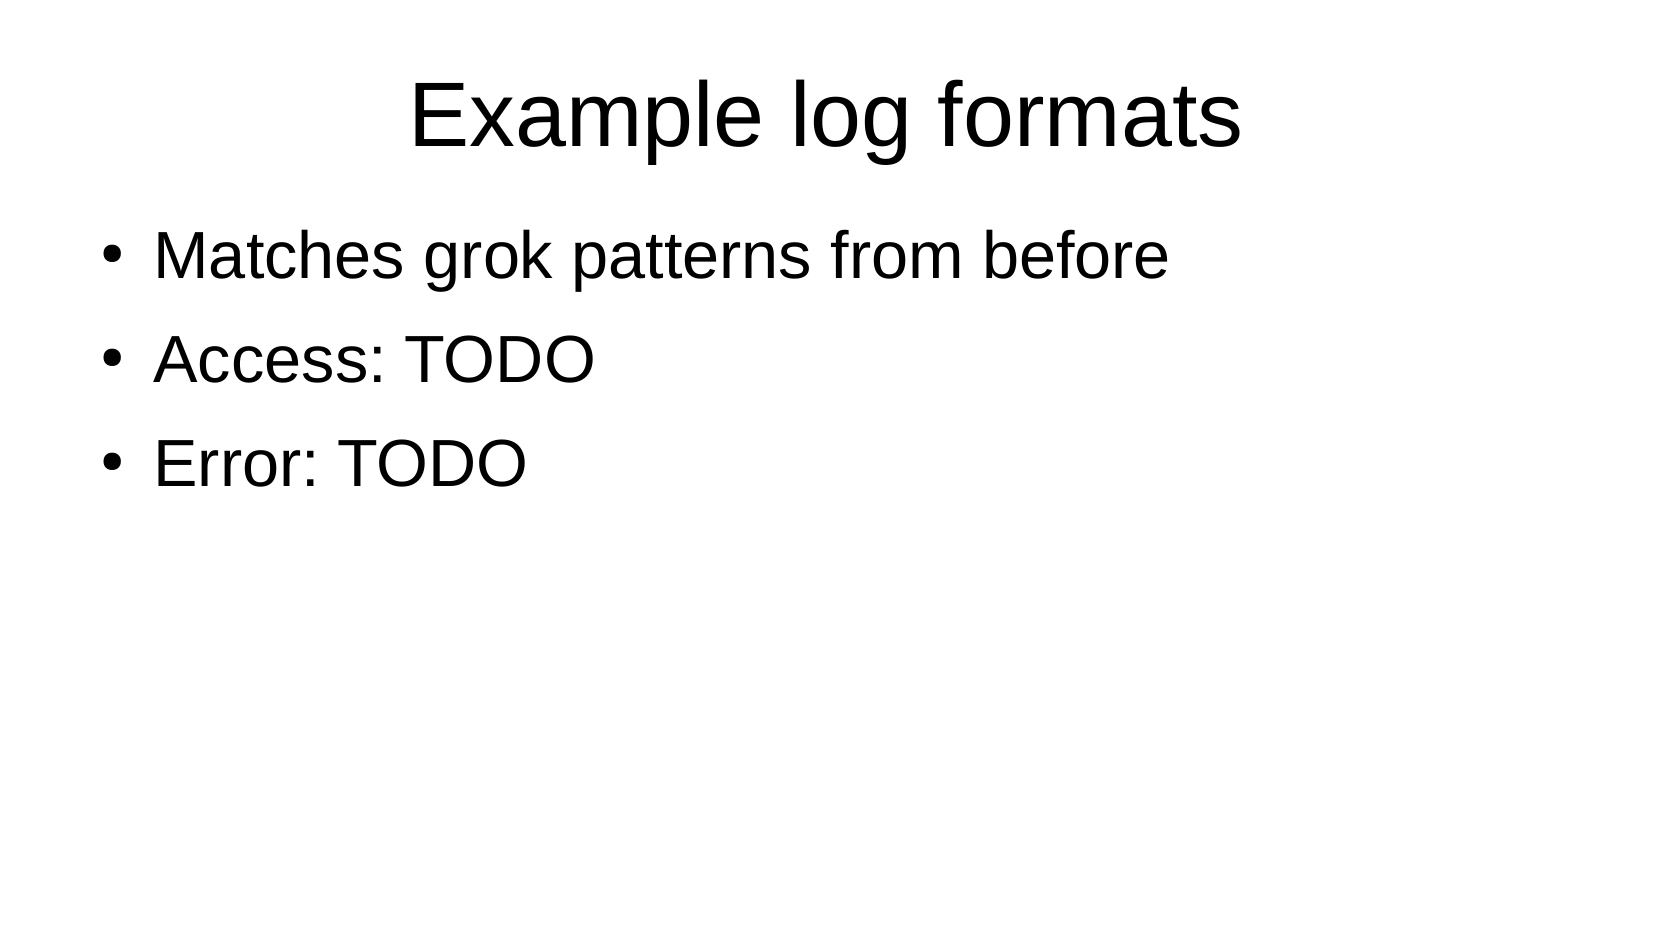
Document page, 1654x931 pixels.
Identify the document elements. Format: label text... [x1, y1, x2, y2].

title Example log formats [82, 37, 1571, 193]
list Matches grok patterns from before Access: TODO Error: TODO [82, 217, 1571, 758]
